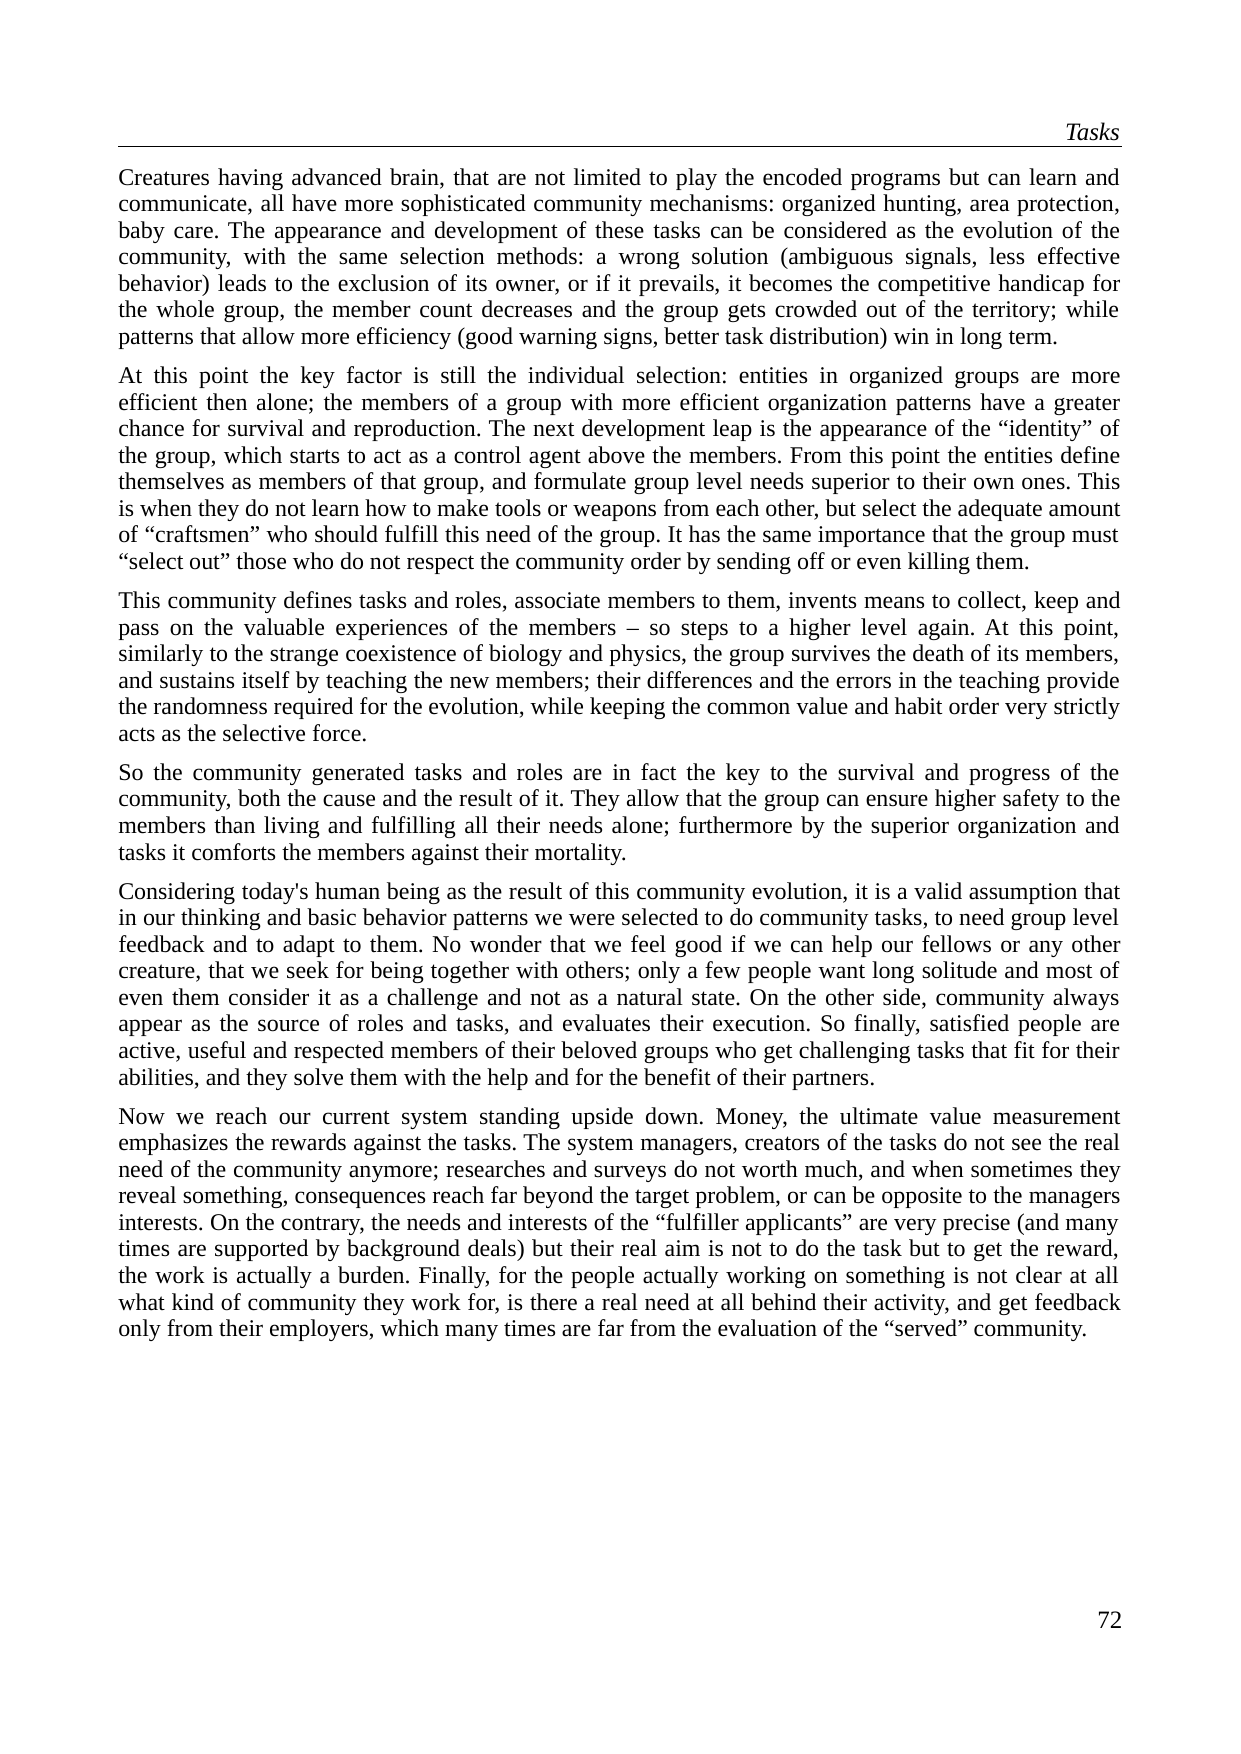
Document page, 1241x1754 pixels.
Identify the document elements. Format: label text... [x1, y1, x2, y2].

text Now we reach our current system standing upside down. Money, the ultimate value measurement emphasizes the rewards against the tasks. The system managers, creators of the tasks do not see the real need of the community anymore; researches and surveys do not worth much, and when sometimes they reveal something, consequences reach far beyond the target problem, or can be opposite to the managers interests. On the contrary, the needs and interests of the “fulfiller applicants” are very precise (and many times are supported by background deals) but their real aim is not to do the task but to get the reward, the work is actually a burden. Finally, for the people actually working on something is not clear at all what kind of community they work for, is there a real need at all behind their activity, and get feedback only from their employers, which many times are far from the evaluation of the “served” community. [118, 1103, 1122, 1342]
text This community defines tasks and roles, associate members to them, invents means to collect, keep and pass on the valuable experiences of the members – so steps to a higher level again. At this point, similarly to the strange coexistence of biology and physics, the group survives the death of its members, and sustains itself by teaching the new members; their differences and the errors in the teaching provide the randomness required for the evolution, while keeping the common value and habit order very strictly acts as the selective force. [118, 587, 1122, 746]
text So the community generated tasks and roles are in fact the key to the survival and progress of the community, both the cause and the result of it. They allow that the group can ensure higher safety to the members than living and fulfilling all their needs alone; furthermore by the superior organization and tasks it comforts the members against their mortality. [118, 759, 1122, 865]
text Considering today's human being as the result of this community evolution, it is a valid assumption that in our thinking and basic behavior patterns we were selected to do community tasks, to need group level feedback and to adapt to them. No wonder that we feel good if we can help our fellows or any other creature, that we seek for being together with others; only a few people want long solitude and most of even them consider it as a challenge and not as a natural state. On the other side, community always appear as the source of roles and tasks, and evaluates their execution. So finally, satisfied people are active, useful and respected members of their beloved groups who get challenging tasks that fit for their abilities, and they solve them with the help and for the benefit of their partners. [118, 878, 1122, 1090]
text Creatures having advanced brain, that are not limited to play the encoded programs but can learn and communicate, all have more sophisticated community mechanisms: organized hunting, area protection, baby care. The appearance and development of these tasks can be considered as the evolution of the community, with the same selection methods: a wrong solution (ambiguous signals, less effective behavior) leads to the exclusion of its owner, or if it prevails, it becomes the competitive handicap for the whole group, the member count decreases and the group gets crowded out of the territory; while patterns that allow more efficiency (good warning signs, better task distribution) win in long term. [118, 164, 1122, 349]
text At this point the key factor is still the individual selection: entities in organized groups are more efficient then alone; the members of a group with more efficient organization patterns have a greater chance for survival and reproduction. The next development leap is the appearance of the “identity” of the group, which starts to act as a control agent above the members. From this point the entities define themselves as members of that group, and formulate group level needs superior to their own ones. This is when they do not learn how to make tools or weapons from each other, but select the adequate amount of “craftsmen” who should fulfill this need of the group. It has the same importance that the group must “select out” those who do not respect the community order by sending off or even killing them. [118, 362, 1122, 574]
